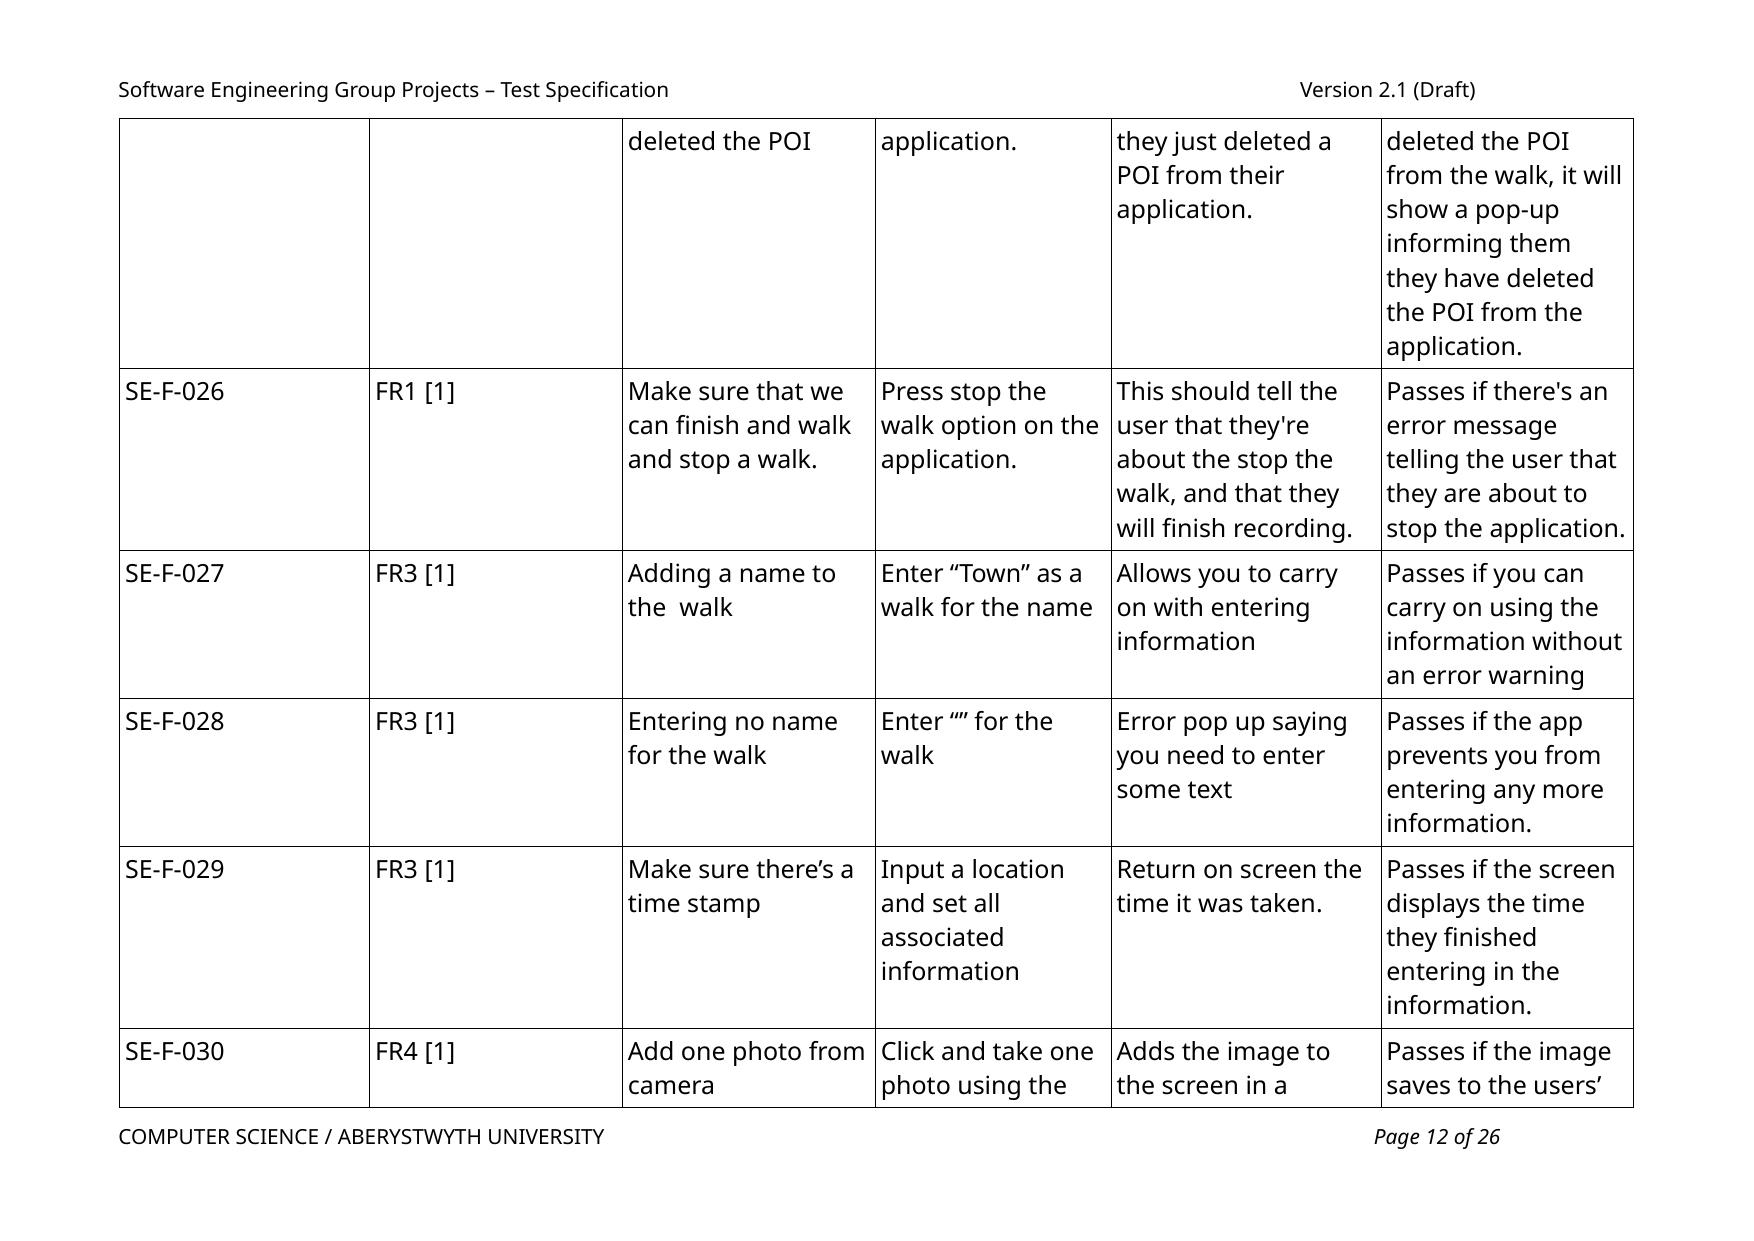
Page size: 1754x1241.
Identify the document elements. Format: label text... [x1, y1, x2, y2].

table_cell [120, 119, 369, 368]
table_cell SE-F-030 [120, 1029, 369, 1107]
table_cell Passes if the screen displays the time they finished entering in the information. [1382, 847, 1633, 1027]
table_cell Click and take one photo using the [876, 1029, 1111, 1107]
table_cell Make sure there’s a time stamp [623, 847, 875, 1027]
table_cell Return on screen the time it was taken. [1112, 847, 1381, 1027]
table_cell Enter “” for the walk [876, 699, 1111, 846]
table_cell application. [876, 119, 1111, 368]
table_cell FR1 [1] [370, 369, 622, 550]
table_cell deleted the POI [623, 119, 875, 368]
table_cell FR3 [1] [370, 699, 622, 846]
table_cell SE-F-029 [120, 847, 369, 1027]
table_cell deleted the POI from the walk, it will show a pop-up informing them they have deleted the POI from the application. [1382, 119, 1633, 368]
table_cell SE-F-026 [120, 369, 369, 550]
table_cell FR3 [1] [370, 551, 622, 698]
table_cell Press stop the walk option on the application. [876, 369, 1111, 550]
table_cell Entering no name for the walk [623, 699, 875, 846]
table_cell Allows you to carry on with entering information [1112, 551, 1381, 698]
table_cell Make sure that we can finish and walk and stop a walk. [623, 369, 875, 550]
table_cell Add one photo from camera [623, 1029, 875, 1107]
table_cell FR4 [1] [370, 1029, 622, 1107]
table_cell Passes if the app prevents you from entering any more information. [1382, 699, 1633, 846]
table_cell Passes if you can carry on using the information without an error warning [1382, 551, 1633, 698]
table_cell SE-F-028 [120, 699, 369, 846]
table_cell Enter “Town” as a walk for the name [876, 551, 1111, 698]
table_cell Adds the image to the screen in a [1112, 1029, 1381, 1107]
table_cell Adding a name to the walk [623, 551, 875, 698]
table_cell [370, 119, 622, 368]
table_cell Passes if there's an error message telling the user that they are about to stop the application. [1382, 369, 1633, 550]
table_cell SE-F-027 [120, 551, 369, 698]
table_cell This should tell the user that they're about the stop the walk, and that they will finish recording. [1112, 369, 1381, 550]
table_cell Input a location and set all associated information [876, 847, 1111, 1027]
table_cell they just deleted a POI from their application. [1112, 119, 1381, 368]
table_cell Error pop up saying you need to enter some text [1112, 699, 1381, 846]
table_cell Passes if the image saves to the users’ [1382, 1029, 1633, 1107]
table_cell FR3 [1] [370, 847, 622, 1027]
